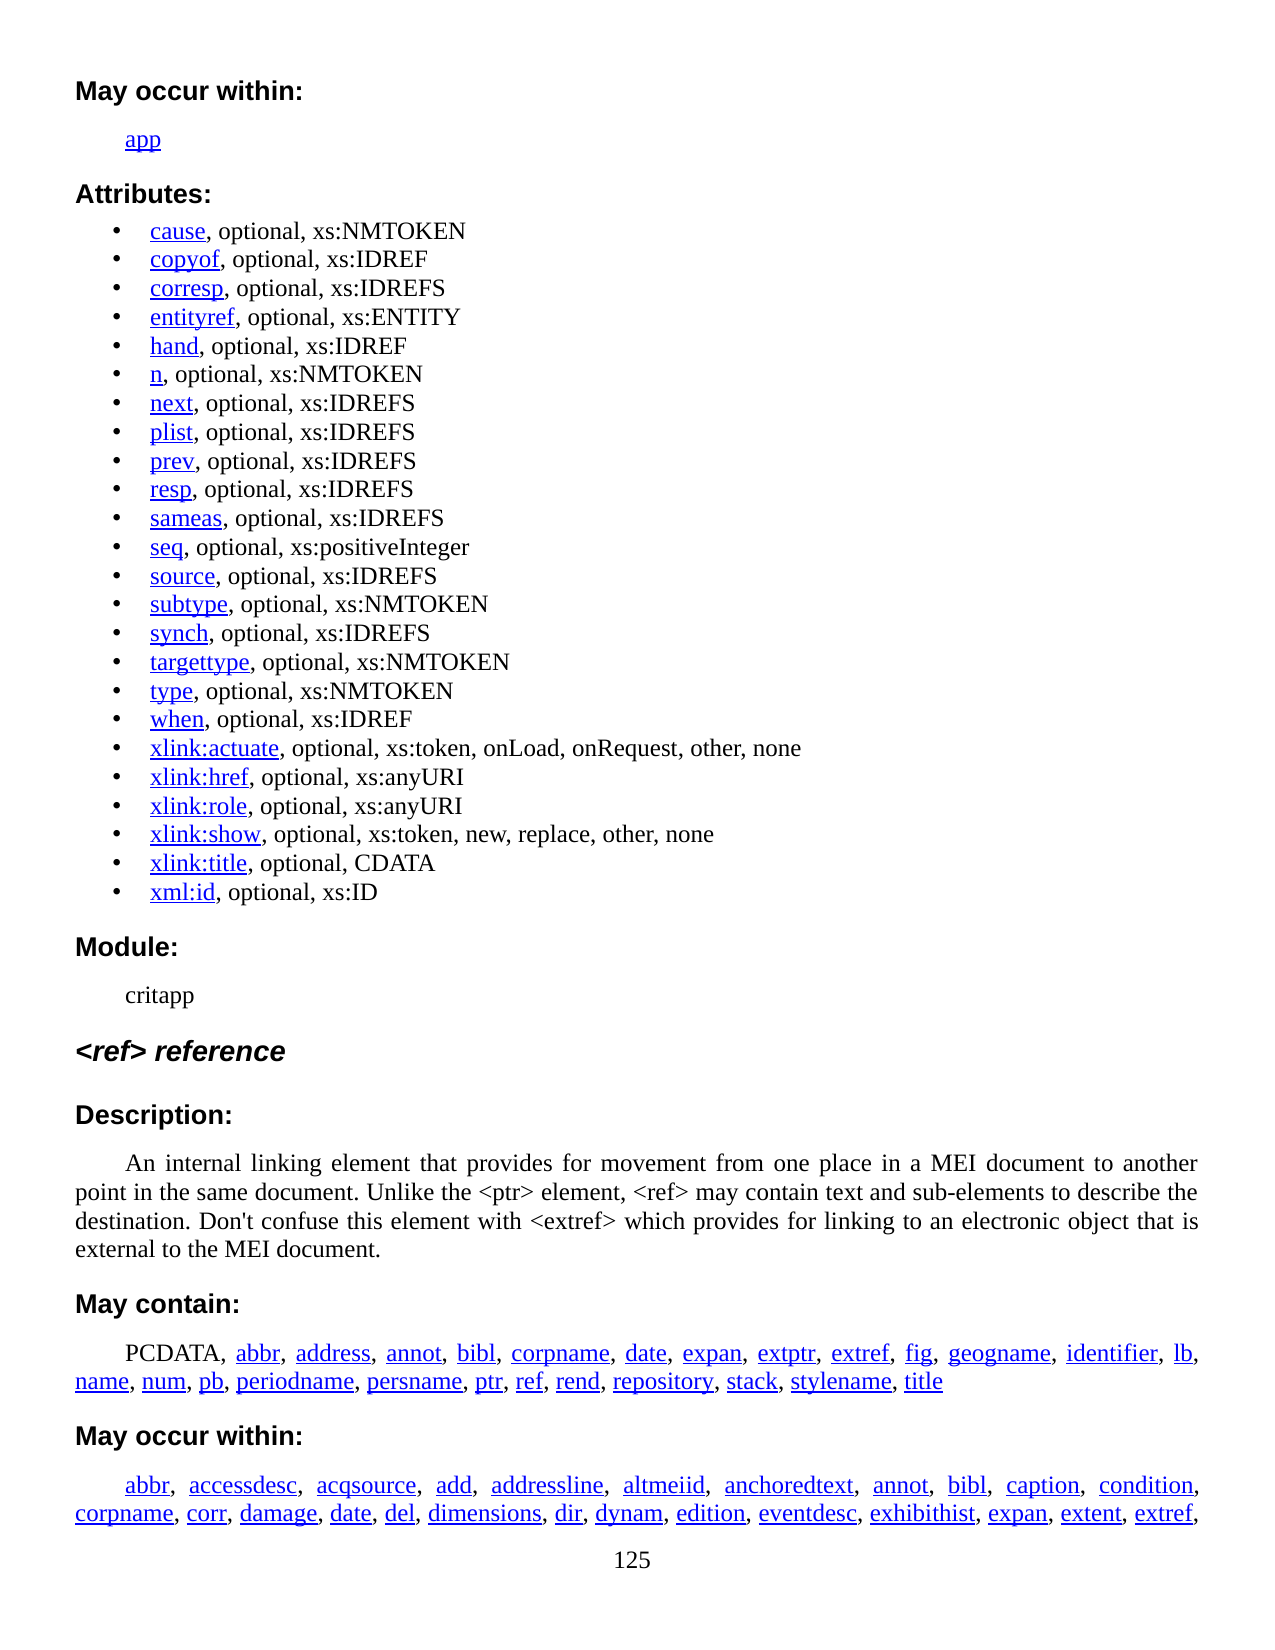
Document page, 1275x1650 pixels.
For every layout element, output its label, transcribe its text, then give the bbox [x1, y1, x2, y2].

text app [75, 124, 1200, 153]
list synch, optional, xs:IDREFS [112, 618, 1200, 647]
list xlink:actuate, optional, xs:token, onLoad, onRequest, other, none [112, 733, 1200, 762]
subtitle May occur within: [75, 75, 1200, 106]
text critapp [75, 980, 1200, 1009]
list xlink:role, optional, xs:anyURI [112, 791, 1200, 819]
list entityref, optional, xs:ENTITY [112, 302, 1200, 331]
list source, optional, xs:IDREFS [112, 561, 1200, 589]
list resp, optional, xs:IDREFS [112, 474, 1200, 503]
list copyof, optional, xs:IDREF [112, 244, 1200, 273]
list xlink:title, optional, CDATA [112, 848, 1200, 877]
list plist, optional, xs:IDREFS [112, 417, 1200, 446]
list hand, optional, xs:IDREF [112, 331, 1200, 359]
list prev, optional, xs:IDREFS [112, 446, 1200, 474]
list targettype, optional, xs:NMTOKEN [112, 647, 1200, 676]
list type, optional, xs:NMTOKEN [112, 676, 1200, 704]
subtitle May contain: [75, 1288, 1200, 1319]
list n, optional, xs:NMTOKEN [112, 359, 1200, 388]
subtitle Description: [75, 1099, 1200, 1130]
list cause, optional, xs:NMTOKEN [112, 216, 1200, 244]
list corresp, optional, xs:IDREFS [112, 273, 1200, 302]
text abbr, accessdesc, acqsource, add, addressline, altmeiid, anchoredtext, annot, bibl, caption, condition, corpname, corr, damage, date, del, dimensions, dir, dynam, edition, eventdesc, exhibithist, expan, extent, extref, [75, 1470, 1200, 1527]
list when, optional, xs:IDREF [112, 704, 1200, 733]
text An internal linking element that provides for movement from one place in a MEI document to another point in the same document. Unlike the <ptr> element, <ref> may contain text and sub-elements to describe the destination. Don't confuse this element with <extref> which provides for linking to an electronic object that is external to the MEI document. [75, 1148, 1200, 1263]
list xlink:show, optional, xs:token, new, replace, other, none [112, 819, 1200, 848]
list next, optional, xs:IDREFS [112, 388, 1200, 417]
subtitle Attributes: [75, 178, 1200, 209]
subtitle <ref> reference [75, 1034, 1200, 1067]
list seq, optional, xs:positiveInteger [112, 532, 1200, 561]
list xml:id, optional, xs:ID [112, 877, 1200, 906]
subtitle Module: [75, 931, 1200, 962]
text PCDATA, abbr, address, annot, bibl, corpname, date, expan, extptr, extref, fig, geogname, identifier, lb, name, num, pb, periodname, persname, ptr, ref, rend, repository, stack, stylename, title [75, 1338, 1200, 1395]
list sameas, optional, xs:IDREFS [112, 503, 1200, 532]
subtitle May occur within: [75, 1420, 1200, 1451]
list xlink:href, optional, xs:anyURI [112, 762, 1200, 791]
list subtype, optional, xs:NMTOKEN [112, 589, 1200, 618]
